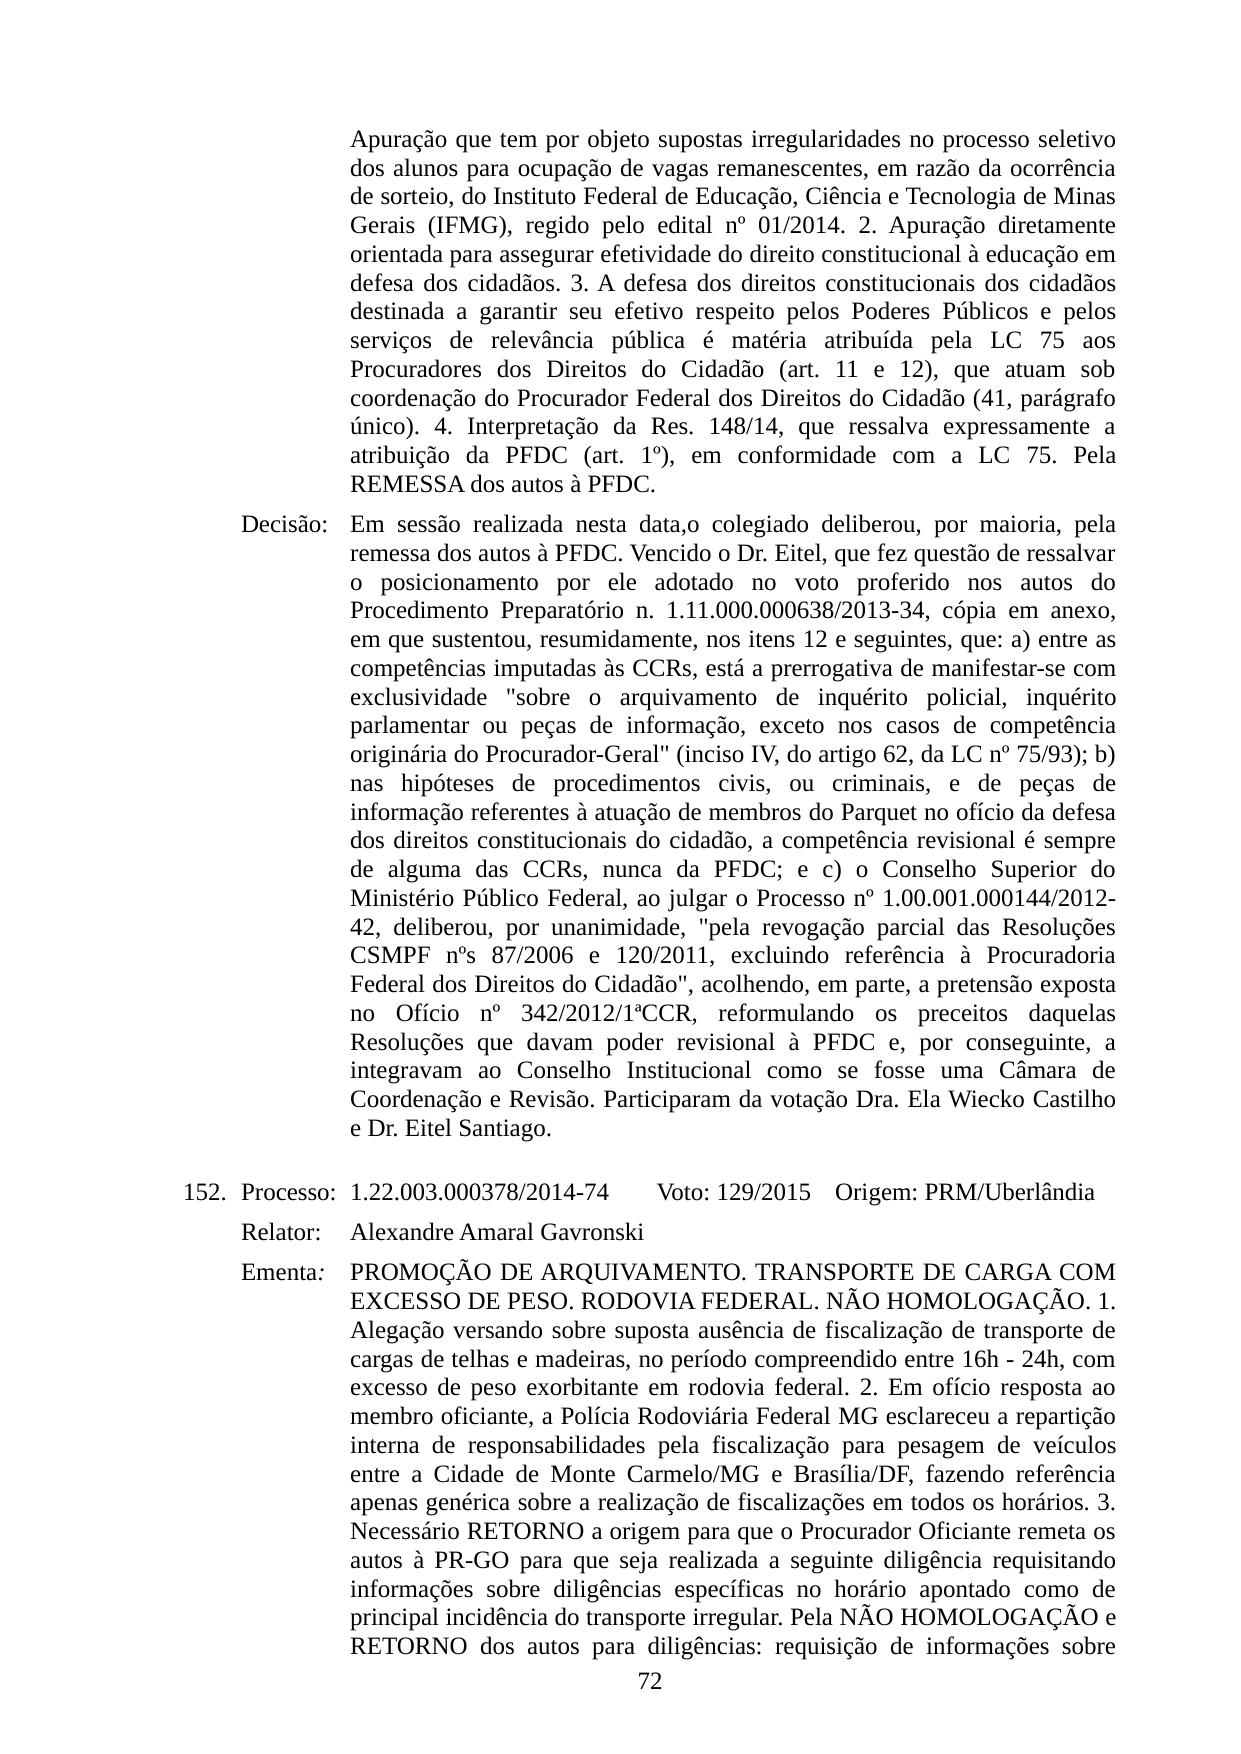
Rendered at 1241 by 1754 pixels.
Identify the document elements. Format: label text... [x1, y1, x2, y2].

table_header Processo: [235, 1171, 344, 1212]
table_header 1.22.003.000378/2014-74 [344, 1171, 651, 1212]
table_cell [177, 118, 235, 503]
table_cell [235, 118, 344, 503]
table_cell Em sessão realizada nesta data,o colegiado deliberou, por maioria, pela remessa dos autos à PFDC. Vencido o Dr. Eitel, que fez questão de ressalvar o posicionamento por ele adotado no voto proferido nos autos do Procedimento Preparatório n. 1.11.000.000638/2013-34, cópia em anexo, em que sustentou, resumidamente, nos itens 12 e seguintes, que: a) entre as competências imputadas às CCRs, está a prerrogativa de manifestar-se com exclusividade "sobre o arquivamento de inquérito policial, inquérito parlamentar ou peças de informação, exceto nos casos de competência originária do Procurador-Geral" (inciso IV, do artigo 62, da LC nº 75/93); b) nas hipóteses de procedimentos civis, ou criminais, e de peças de informação referentes à atuação de membros do Parquet no ofício da defesa dos direitos constitucionais do cidadão, a competência revisional é sempre de alguma das CCRs, nunca da PFDC; e c) o Conselho Superior do Ministério Público Federal, ao julgar o Processo nº 1.00.001.000144/2012-42, deliberou, por unanimidade, "pela revogação parcial das Resoluções CSMPF nºs 87/2006 e 120/2011, excluindo referência à Procuradoria Federal dos Direitos do Cidadão", acolhendo, em parte, a pretensão exposta no Ofício nº 342/2012/1ªCCR, reformulando os preceitos daquelas Resoluções que davam poder revisional à PFDC e, por conseguinte, a integravam ao Conselho Institucional como se fosse uma Câmara de Coordenação e Revisão. Participaram da votação Dra. Ela Wiecko Castilho e Dr. Eitel Santiago. [344, 503, 1122, 1147]
table_cell [177, 1212, 235, 1252]
table_header Voto: 129/2015 [651, 1171, 829, 1212]
table_cell [177, 503, 235, 1147]
table_header 152. [177, 1171, 235, 1212]
table_cell Relator: [235, 1212, 344, 1252]
table_cell Alexandre Amaral Gavronski [344, 1212, 1122, 1252]
table_cell Decisão: [235, 503, 344, 1147]
table_cell Apuração que tem por objeto supostas irregularidades no processo seletivo dos alunos para ocupação de vagas remanescentes, em razão da ocorrência de sorteio, do Instituto Federal de Educação, Ciência e Tecnologia de Minas Gerais (IFMG), regido pelo edital nº 01/2014. 2. Apuração diretamente orientada para assegurar efetividade do direito constitucional à educação em defesa dos cidadãos. 3. A defesa dos direitos constitucionais dos cidadãos destinada a garantir seu efetivo respeito pelos Poderes Públicos e pelos serviços de relevância pública é matéria atribuída pela LC 75 aos Procuradores dos Direitos do Cidadão (art. 11 e 12), que atuam sob coordenação do Procurador Federal dos Direitos do Cidadão (41, parágrafo único). 4. Interpretação da Res. 148/14, que ressalva expressamente a atribuição da PFDC (art. 1º), em conformidade com a LC 75. Pela REMESSA dos autos à PFDC. [344, 118, 1122, 503]
table_header Origem: PRM/Uberlândia [829, 1171, 1122, 1212]
table_cell [177, 1252, 235, 1666]
table_cell Ementa: [235, 1252, 344, 1666]
table_cell PROMOÇÃO DE ARQUIVAMENTO. TRANSPORTE DE CARGA COM EXCESSO DE PESO. RODOVIA FEDERAL. NÃO HOMOLOGAÇÃO. 1. Alegação versando sobre suposta ausência de fiscalização de transporte de cargas de telhas e madeiras, no período compreendido entre 16h - 24h, com excesso de peso exorbitante em rodovia federal. 2. Em ofício resposta ao membro oficiante, a Polícia Rodoviária Federal MG esclareceu a repartição interna de responsabilidades pela fiscalização para pesagem de veículos entre a Cidade de Monte Carmelo/MG e Brasília/DF, fazendo referência apenas genérica sobre a realização de fiscalizações em todos os horários. 3. Necessário RETORNO a origem para que o Procurador Oficiante remeta os autos à PR-GO para que seja realizada a seguinte diligência requisitando informações sobre diligências específicas no horário apontado como de principal incidência do transporte irregular. Pela NÃO HOMOLOGAÇÃO e RETORNO dos autos para diligências: requisição de informações sobre [344, 1252, 1122, 1666]
